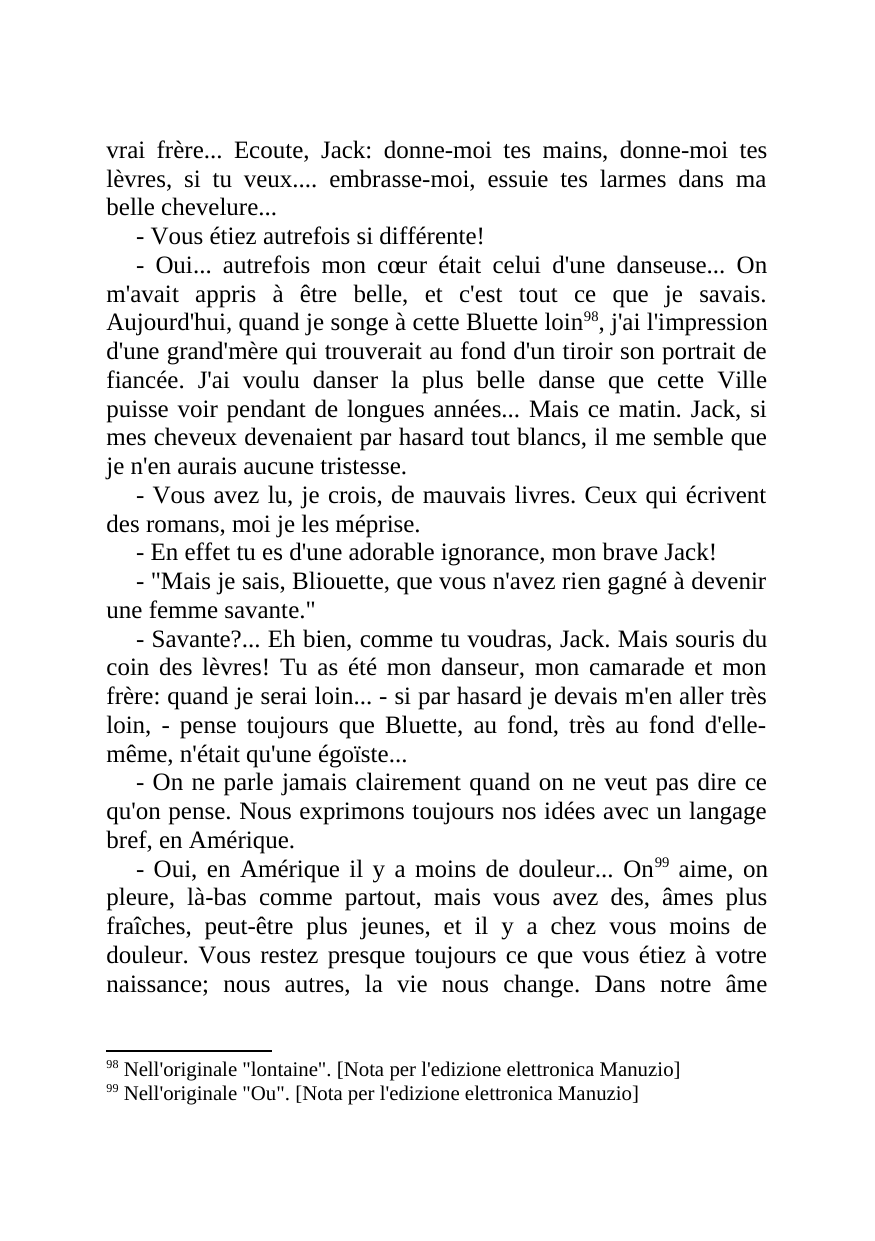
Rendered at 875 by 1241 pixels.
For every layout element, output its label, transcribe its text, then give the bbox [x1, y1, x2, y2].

text - Vous étiez autrefois si différente! [106, 221, 768, 250]
text - Savante?... Eh bien, comme tu voudras, Jack. Mais souris du coin des lèvres! Tu as été mon danseur, mon camarade et mon frère: quand je serai loin... - si par hasard je devais m'en aller très loin, - pense toujours que Bluette, au fond, très au fond d'elle-même, n'était qu'une égoïste... [106, 624, 768, 767]
text Nell'originale "Ou". [Nota per l'edizione elettronica Manuzio] [106, 1081, 768, 1105]
text Nell'originale "lontaine". [Nota per l'edizione elettronica Manuzio] [106, 1057, 768, 1081]
text - Oui... autrefois mon cœur était celui d'une danseuse... On m'avait appris à être belle, et c'est tout ce que je savais. Aujourd'hui, quand je songe à cette Bluette loin, j'ai l'impression d'une grand'mère qui trouverait au fond d'un tiroir son portrait de fiancée. J'ai voulu danser la plus belle danse que cette Ville puisse voir pendant de longues années... Mais ce matin. Jack, si mes cheveux devenaient par hasard tout blancs, il me semble que je n'en aurais aucune tristesse. [106, 250, 768, 480]
text - En effet tu es d'une adorable ignorance, mon brave Jack! [106, 537, 768, 566]
text - Vous avez lu, je crois, de mauvais livres. Ceux qui écrivent des romans, moi je les méprise. [106, 480, 768, 537]
text - "Mais je sais, Bliouette, que vous n'avez rien gagné à devenir une femme savante." [106, 566, 768, 624]
text vrai frère... Ecoute, Jack: donne-moi tes mains, donne-moi tes lèvres, si tu veux.... embrasse-moi, essuie tes larmes dans ma belle chevelure... [106, 135, 768, 221]
text - Oui, en Amérique il y a moins de douleur... On aime, on pleure, là-bas comme partout, mais vous avez des, âmes plus fraîches, peut-être plus jeunes, et il y a chez vous moins de douleur. Vous restez presque toujours ce que vous étiez à votre naissance; nous autres, la vie nous change. Dans notre âme [106, 854, 768, 997]
text - On ne parle jamais clairement quand on ne veut pas dire ce qu'on pense. Nous exprimons toujours nos idées avec un langage bref, en Amérique. [106, 767, 768, 854]
